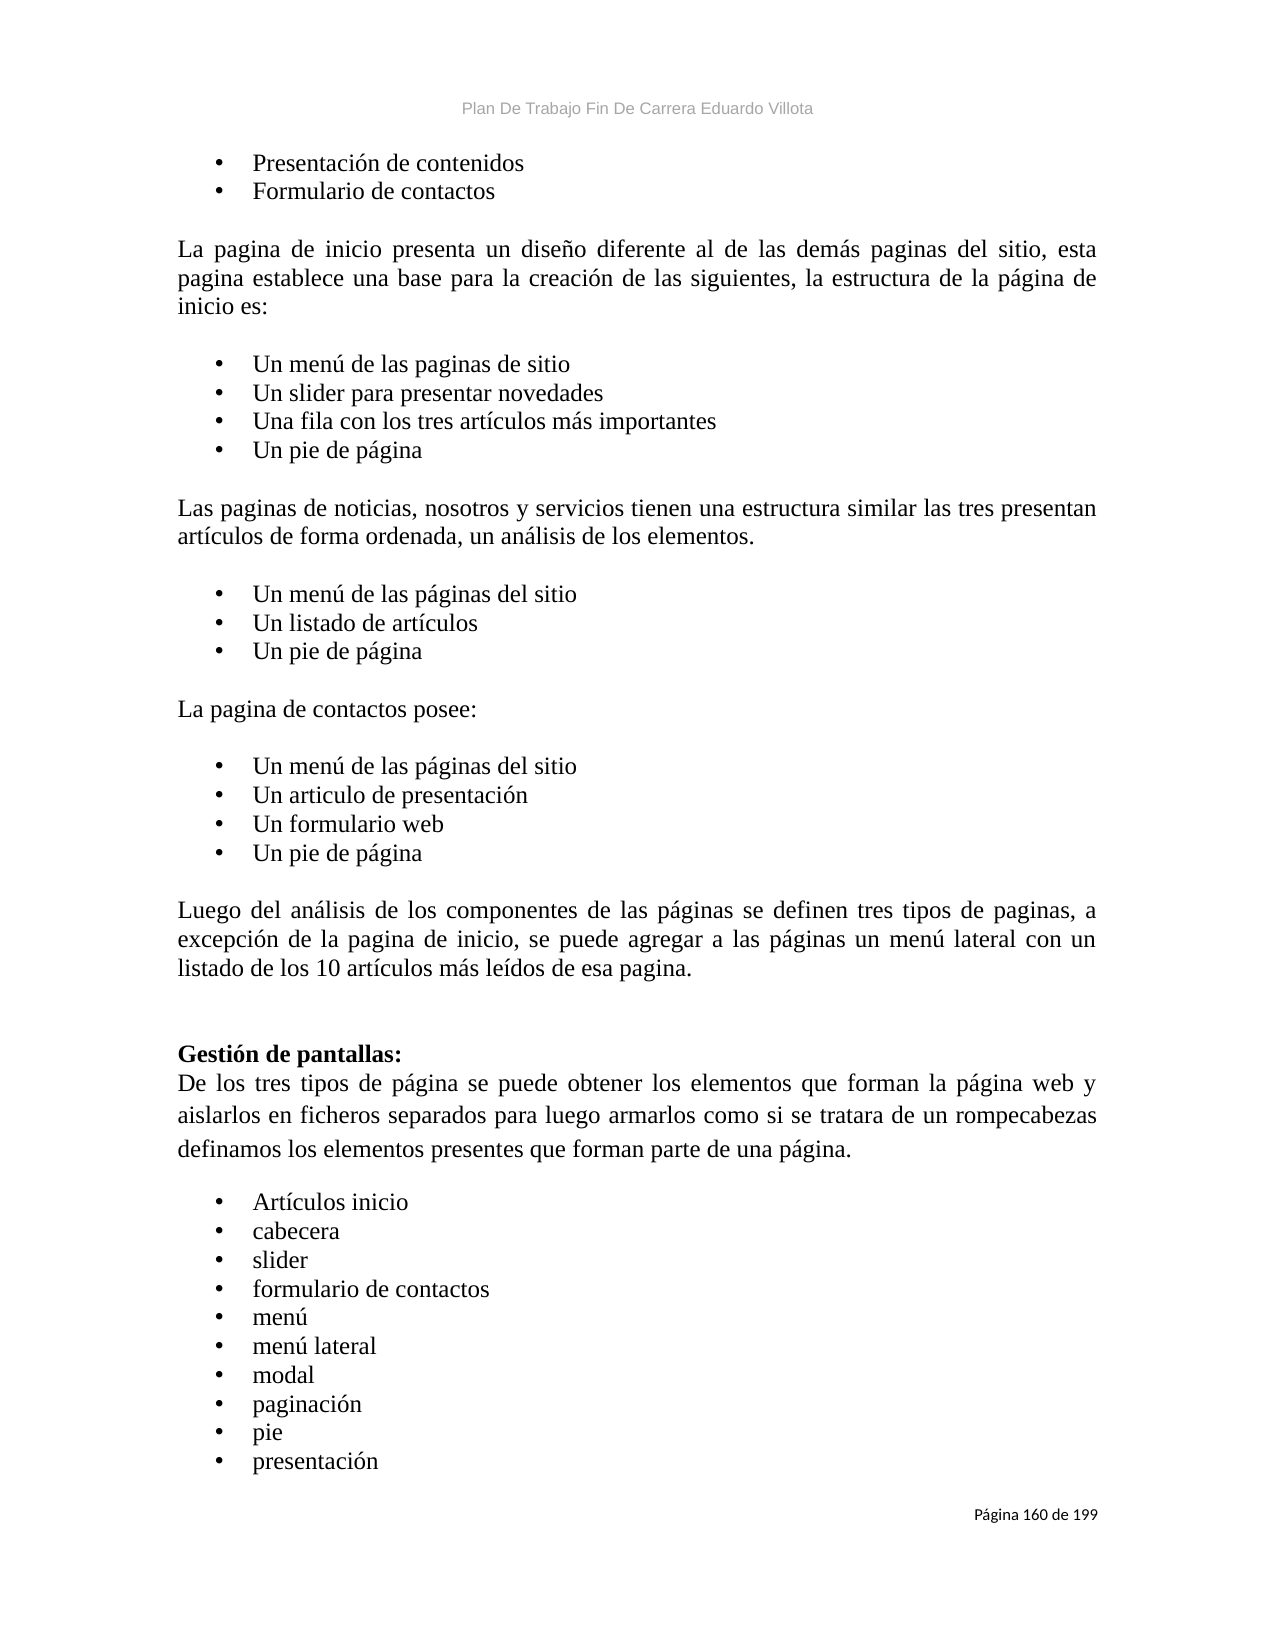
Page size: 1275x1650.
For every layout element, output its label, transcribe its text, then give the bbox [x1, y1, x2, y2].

text Las paginas de noticias, nosotros y servicios tienen una estructura similar las tres presentan artículos de forma ordenada, un análisis de los elementos. [177, 493, 1098, 550]
list Un formulario web [215, 809, 1098, 838]
text Gestión de pantallas: [177, 1039, 1098, 1068]
list Un menú de las paginas de sitio [215, 349, 1098, 378]
text La pagina de inicio presenta un diseño diferente al de las demás paginas del sitio, esta pagina establece una base para la creación de las siguientes, la estructura de la página de inicio es: [177, 234, 1098, 320]
list Un articulo de presentación [215, 780, 1098, 809]
list Artículos inicio [215, 1187, 1098, 1216]
text La pagina de contactos posee: [177, 694, 1098, 723]
list Un pie de página [215, 435, 1098, 464]
list Una fila con los tres artículos más importantes [215, 406, 1098, 435]
text De los tres tipos de página se puede obtener los elementos que forman la página web y aislarlos en ficheros separados para luego armarlos como si se tratara de un rompecabezas definamos los elementos presentes que forman parte de una página. [177, 1068, 1098, 1162]
list pie [215, 1417, 1098, 1446]
list presentación [215, 1446, 1098, 1475]
list menú [215, 1302, 1098, 1331]
list Un slider para presentar novedades [215, 378, 1098, 406]
list Un listado de artículos [215, 608, 1098, 636]
text Luego del análisis de los componentes de las páginas se definen tres tipos de paginas, a excepción de la pagina de inicio, se puede agregar a las páginas un menú lateral con un listado de los 10 artículos más leídos de esa pagina. [177, 895, 1098, 981]
list menú lateral [215, 1331, 1098, 1360]
list Formulario de contactos [215, 176, 1098, 205]
list slider [215, 1245, 1098, 1274]
list cabecera [215, 1216, 1098, 1245]
list Un menú de las páginas del sitio [215, 579, 1098, 608]
list modal [215, 1360, 1098, 1389]
list Presentación de contenidos [215, 148, 1098, 176]
list paginación [215, 1389, 1098, 1417]
list Un menú de las páginas del sitio [215, 751, 1098, 780]
list Un pie de página [215, 636, 1098, 665]
list Un pie de página [215, 838, 1098, 866]
list formulario de contactos [215, 1274, 1098, 1302]
